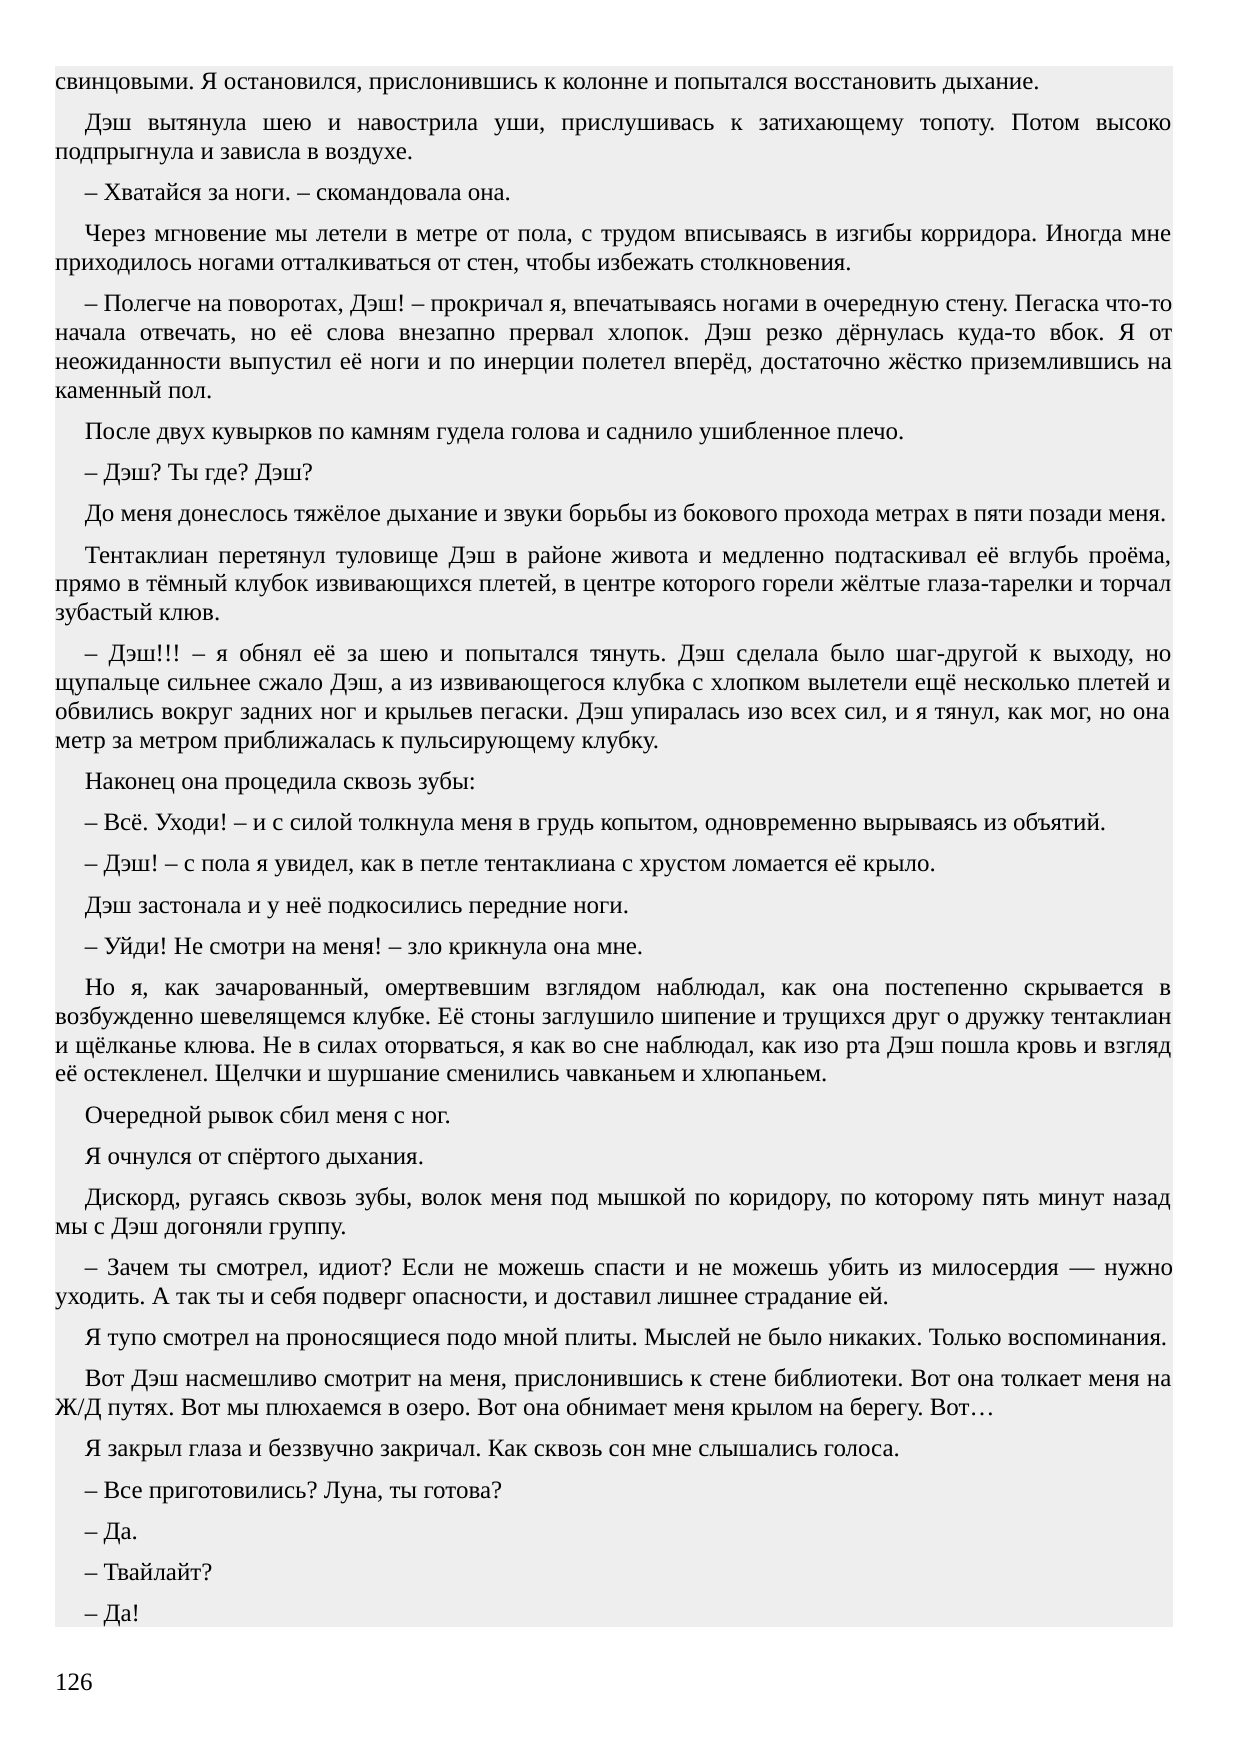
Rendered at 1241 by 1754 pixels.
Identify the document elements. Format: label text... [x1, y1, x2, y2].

text – Зачем ты смотрел, идиот? Если не можешь спасти и не можешь убить из милосердия — нужно уходить. А так ты и себя подверг опасности, и доставил лишнее страдание ей. [55, 1252, 1173, 1310]
text Я тупо смотрел на проносящиеся подо мной плиты. Мыслей не было никаких. Только воспоминания. [55, 1322, 1173, 1351]
text – Уйди! Не смотри на меня! – зло крикнула она мне. [55, 931, 1173, 960]
text Через мгновение мы летели в метре от пола, с трудом вписываясь в изгибы корридора. Иногда мне приходилось ногами отталкиваться от стен, чтобы избежать столкновения. [55, 218, 1173, 276]
text – Да! [55, 1598, 1173, 1627]
text Тентаклиан перетянул туловище Дэш в районе живота и медленно подтаскивал её вглубь проёма, прямо в тёмный клубок извивающихся плетей, в центре которого горели жёлтые глаза-тарелки и торчал зубастый клюв. [55, 540, 1173, 626]
text После двух кувырков по камням гудела голова и саднило ушибленное плечо. [55, 416, 1173, 445]
text Дэш вытянула шею и навострила уши, прислушивась к затихающему топоту. Потом высоко подпрыгнула и зависла в воздухе. [55, 107, 1173, 165]
text – Всё. Уходи! – и с силой толкнула меня в грудь копытом, одновременно вырываясь из объятий. [55, 807, 1173, 836]
text – Дэш!!! – я обнял её за шею и попытался тянуть. Дэш сделала было шаг-другой к выходу, но щупальце сильнее сжало Дэш, а из извивающегося клубка с хлопком вылетели ещё несколько плетей и обвились вокруг задних ног и крыльев пегаски. Дэш упиралась изо всех сил, и я тянул, как мог, но она метр за метром приближалась к пульсирующему клубку. [55, 638, 1173, 753]
text До меня донеслось тяжёлое дыхание и звуки борьбы из бокового прохода метрах в пяти позади меня. [55, 498, 1173, 527]
text – Твайлайт? [55, 1557, 1173, 1586]
text Я закрыл глаза и беззвучно закричал. Как сквозь сон мне слышались голоса. [55, 1433, 1173, 1462]
text свинцовыми. Я остановился, прислонившись к колонне и попытался восстановить дыхание. [55, 66, 1173, 95]
text – Дэш? Ты где? Дэш? [55, 457, 1173, 486]
text Дискорд, ругаясь сквозь зубы, волок меня под мышкой по коридору, по которому пять минут назад мы с Дэш догоняли группу. [55, 1182, 1173, 1240]
text – Дэш! – с пола я увидел, как в петле тентаклиана с хрустом ломается её крыло. [55, 848, 1173, 877]
text Наконец она процедила сквозь зубы: [55, 766, 1173, 795]
text – Хватайся за ноги. – скомандовала она. [55, 177, 1173, 206]
text Но я, как зачарованный, омертвевшим взглядом наблюдал, как она постепенно скрывается в возбужденно шевелящемся клубке. Её стоны заглушило шипение и трущихся друг о дружку тентаклиан и щёлканье клюва. Не в силах оторваться, я как во сне наблюдал, как изо рта Дэш пошла кровь и взгляд её остекленел. Щелчки и шуршание сменились чавканьем и хлюпаньем. [55, 972, 1173, 1087]
text – Да. [55, 1516, 1173, 1545]
text Вот Дэш насмешливо смотрит на меня, прислонившись к стене библиотеки. Вот она толкает меня на Ж/Д путях. Вот мы плюхаемся в озеро. Вот она обнимает меня крылом на берегу. Вот… [55, 1363, 1173, 1421]
text Дэш застонала и у неё подкосились передние ноги. [55, 890, 1173, 918]
text Очередной рывок сбил меня с ног. [55, 1100, 1173, 1128]
text – Все приготовились? Луна, ты готова? [55, 1475, 1173, 1503]
text Я очнулся от спёртого дыхания. [55, 1141, 1173, 1170]
text – Полегче на поворотах, Дэш! – прокричал я, впечатываясь ногами в очередную стену. Пегаска что-то начала отвечать, но её слова внезапно прервал хлопок. Дэш резко дёрнулась куда-то вбок. Я от неожиданности выпустил её ноги и по инерции полетел вперёд, достаточно жёстко приземлившись на каменный пол. [55, 288, 1173, 403]
